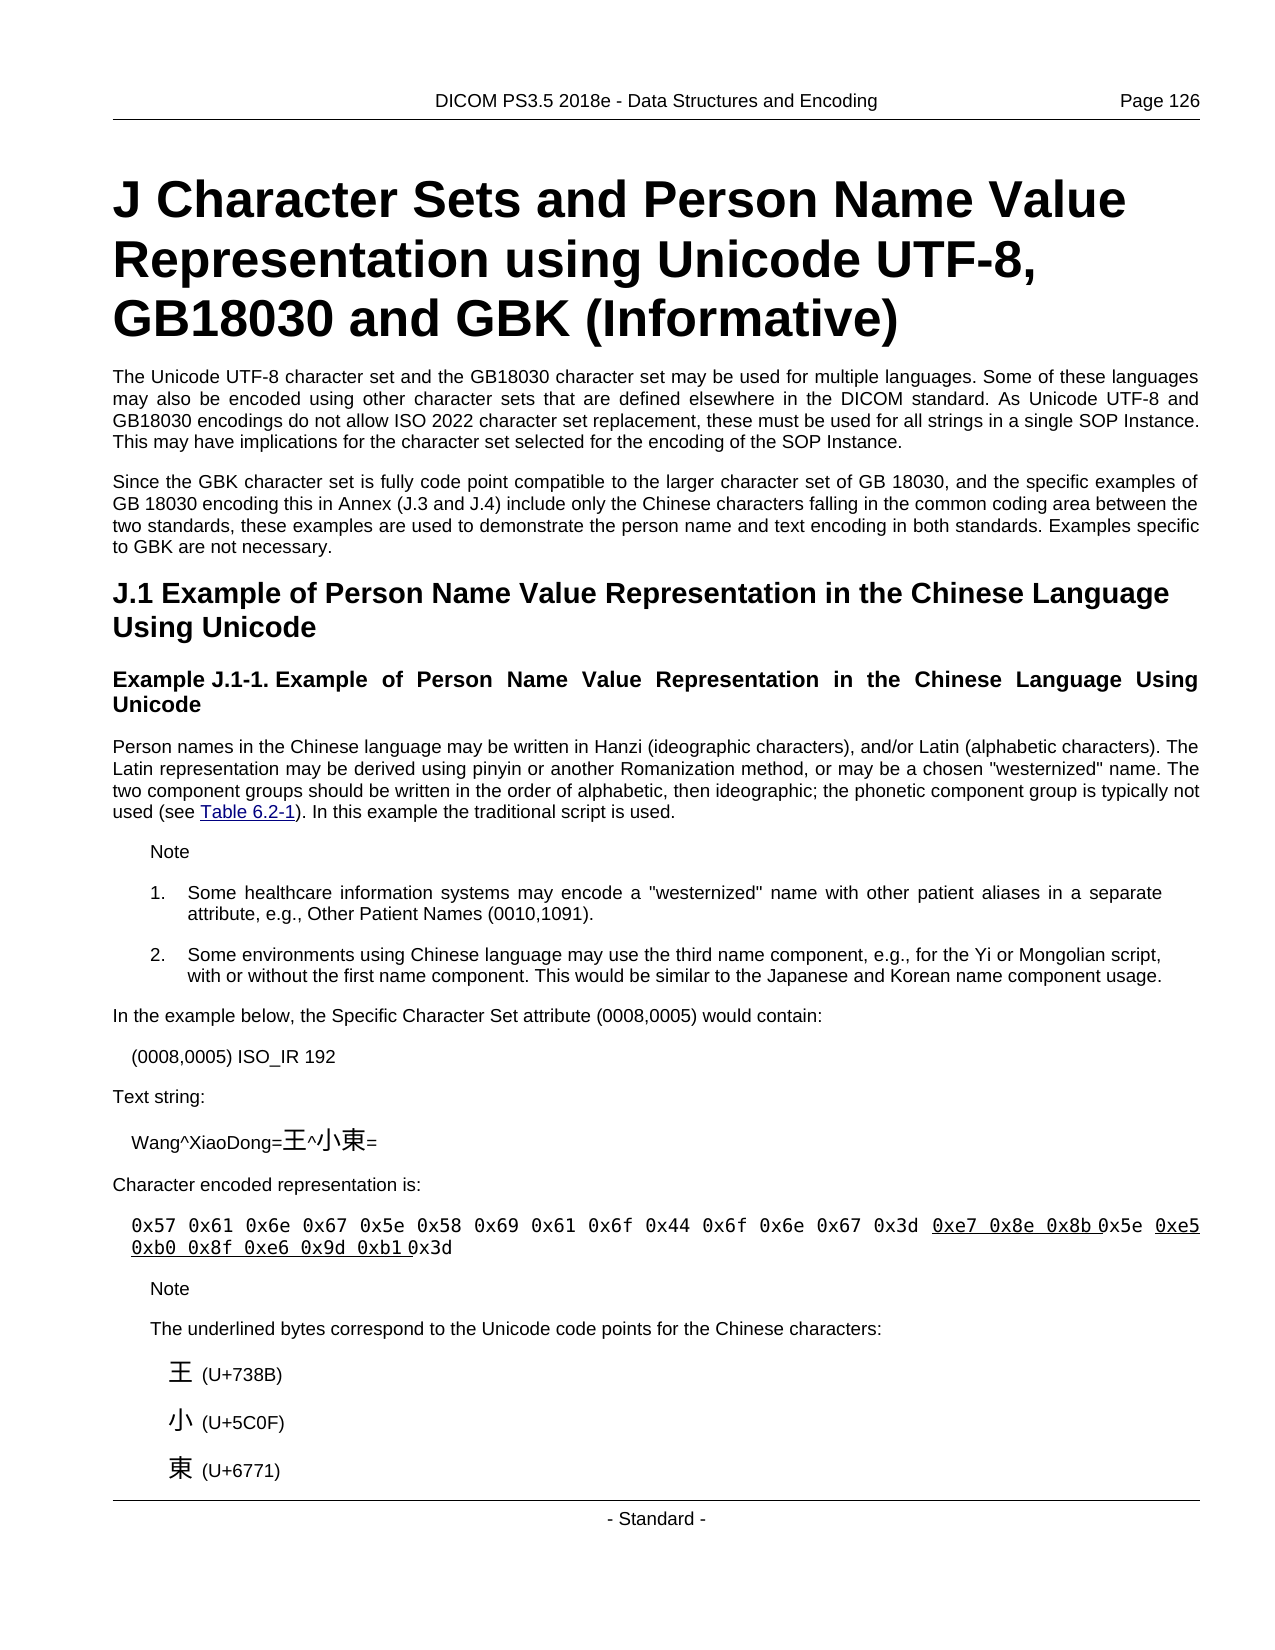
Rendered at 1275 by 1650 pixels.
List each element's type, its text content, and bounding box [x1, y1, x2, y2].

text 東 (U+6771) [169, 1454, 1162, 1483]
text Person names in the Chinese language may be written in Hanzi (ideographic characters), and/or Latin (alphabetic characters). The Latin representation may be derived using pinyin or another Romanization method, or may be a chosen "westernized" name. The two component groups should be written in the order of alphabetic, then ideographic; the phonetic component group is typically not used (see Table 6.2-1). In this example the traditional script is used. [112, 736, 1200, 822]
text Text string: [112, 1086, 1200, 1107]
text The Unicode UTF-8 character set and the GB18030 character set may be used for multiple languages. Some of these languages may also be encoded using other character sets that are defined elsewhere in the DICOM standard. As Unicode UTF-8 and GB18030 encodings do not allow ISO 2022 character set replacement, these must be used for all strings in a single SOP Instance. This may have implications for the character set selected for the encoding of the SOP Instance. [112, 366, 1200, 452]
text Since the GBK character set is fully code point compatible to the larger character set of GB 18030, and the specific examples of GB 18030 encoding this in Annex (J.3 and J.4) include only the Chinese characters falling in the common coding area between the two standards, these examples are used to demonstrate the person name and text encoding in both standards. Examples specific to GBK are not necessary. [112, 471, 1200, 557]
text Character encoded representation is: [112, 1174, 1200, 1196]
text 小 (U+5C0F) [169, 1406, 1162, 1435]
text J.1 Example of Person Name Value Representation in the Chinese Language Using Unicode [112, 576, 1200, 643]
text The underlined bytes correspond to the Unicode code points for the Chinese characters: [150, 1318, 1162, 1339]
text J Character Sets and Person Name Value Representation using Unicode UTF-8, GB18030 and GBK (Informative) [112, 169, 1200, 347]
text 王 (U+738B) [169, 1358, 1162, 1387]
text Note [150, 841, 1162, 863]
text Wang^XiaoDong=王^小東= [131, 1126, 1200, 1155]
text Example J.1-1. Example of Person Name Value Representation in the Chinese Language Using Unicode [112, 666, 1200, 717]
text (0008,0005) ISO_IR 192 [131, 1046, 1200, 1067]
list Some healthcare information systems may encode a "westernized" name with other patient aliases in a separate attribute, e.g., Other Patient Names (0010,1091). [150, 882, 1162, 925]
list Some environments using Chinese language may use the third name component, e.g., for the Yi or Mongolian script, with or without the first name component. This would be similar to the Japanese and Korean name component usage. [150, 943, 1162, 987]
text In the example below, the Specific Character Set attribute (0008,0005) would contain: [112, 1005, 1200, 1027]
text 0x57 0x61 0x6e 0x67 0x5e 0x58 0x69 0x61 0x6f 0x44 0x6f 0x6e 0x67 0x3d 0xe7 0x8e 0x8b 0x5e 0xe5 0xb0 0x8f 0xe6 0x9d 0xb1 0x3d [131, 1214, 1200, 1259]
text Note [150, 1277, 1162, 1299]
